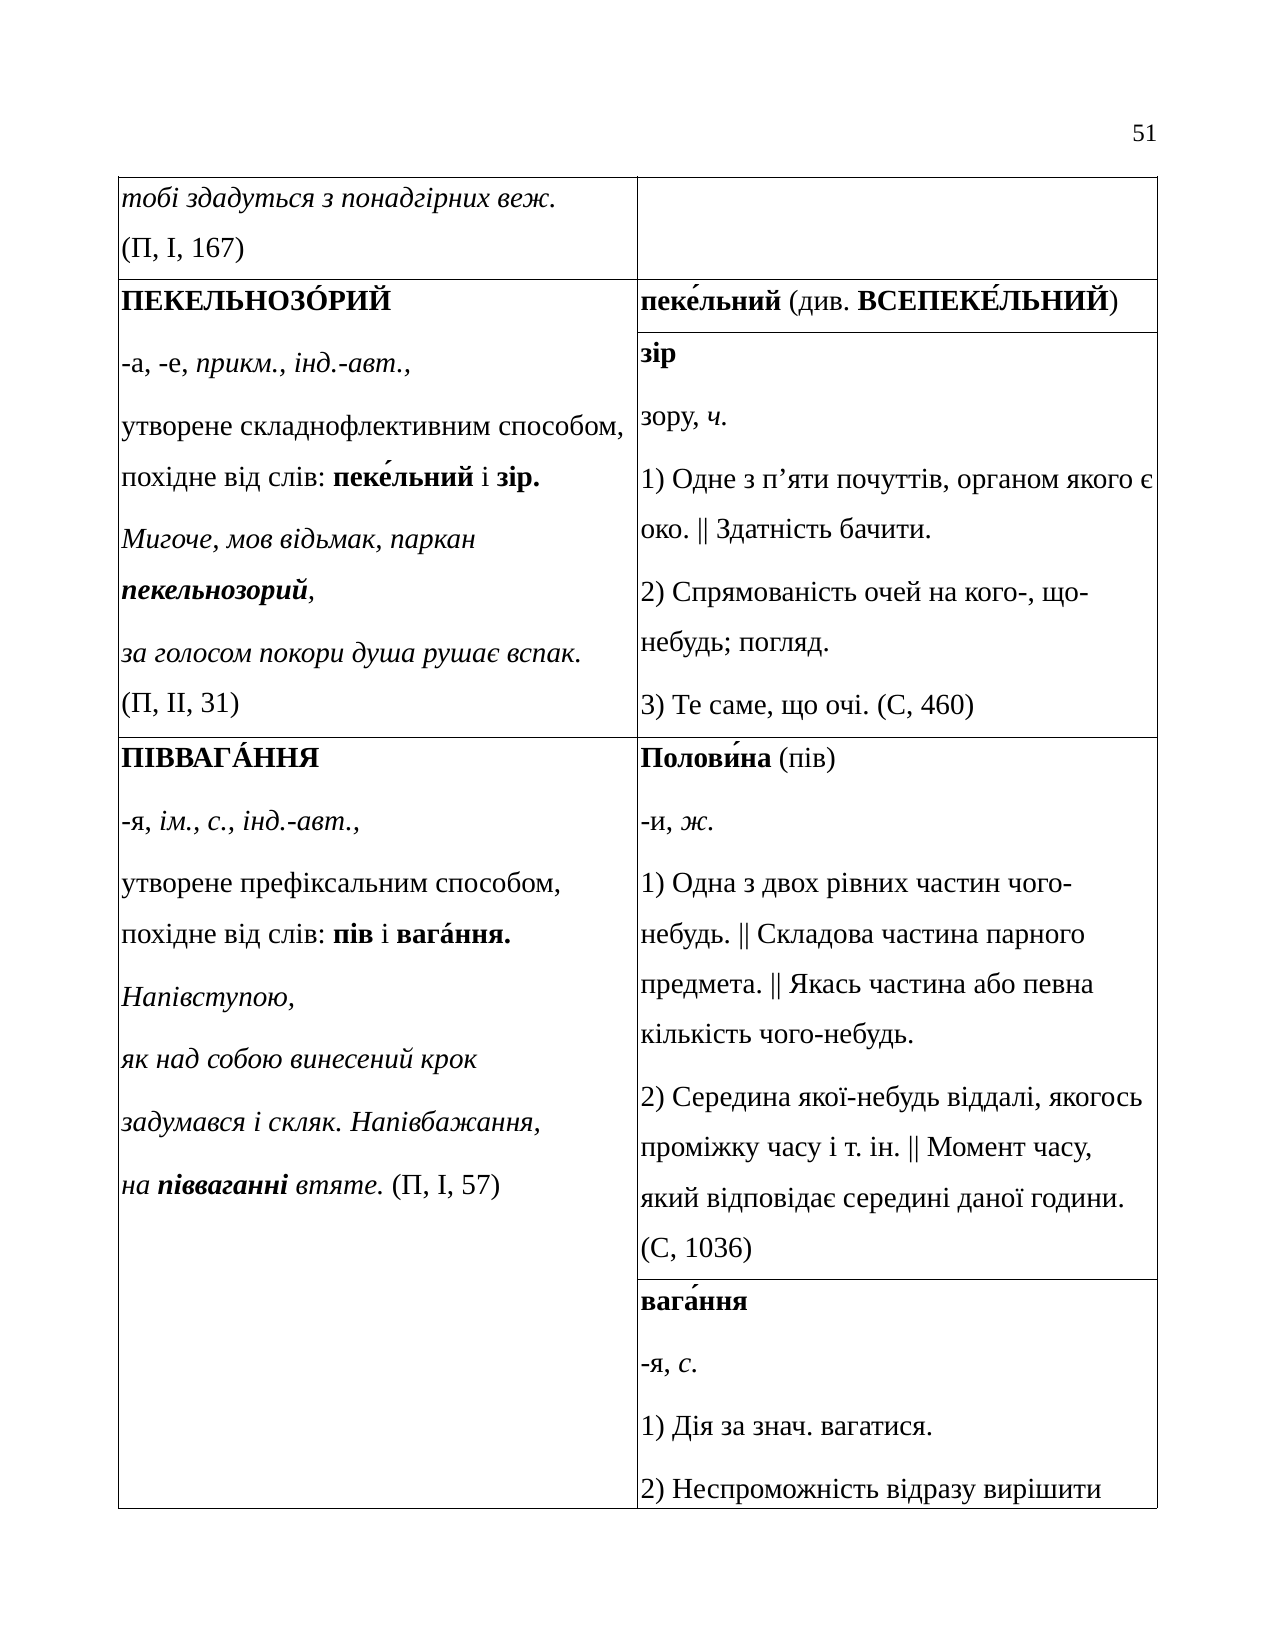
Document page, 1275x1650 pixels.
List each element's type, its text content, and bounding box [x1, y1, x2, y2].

table_cell ПЕКЕЛЬНОЗÓРИЙ -а, -е, прикм., інд.-авт., утворене складнофлективним способом, похідне від слів: пеке́льний і зір. Мигоче, мов відьмак, паркан пекельнозорий, за голосом покори душа рушає вспак. (П, ІІ, 31) [119, 280, 637, 736]
table_cell Полови́на (пів) -и, ж. 1) Одна з двох рівних частин чого-небудь. || Складова частина парного предмета. || Якась частина або певна кількість чого-небудь. 2) Середина якої-небудь віддалі, якогось проміжку часу і т. ін. || Момент часу, який відповідає середині даної години. (С, 1036) [638, 738, 1157, 1279]
table_cell пеке́льний (див. ВСЕПЕКЕ́ЛЬНИЙ) [638, 280, 1157, 332]
table_cell вага́ння -я, с. 1) Дія за знач. вагатися. 2) Неспроможність відразу вирішити [638, 1280, 1157, 1508]
table_cell [638, 178, 1157, 279]
table_cell зір зору, ч. 1) Одне з п’яти почуттів, органом якого є око. || Здатність бачити. 2) Спрямованість очей на кого-, що-небудь; погляд. 3) Те саме, що очі. (С, 460) [638, 333, 1157, 736]
table_cell ПІВВАГÁННЯ -я, ім., с., інд.-авт., утворене префіксальним способом, похідне від слів: пів і вагáння. Напівступою, як над собою винесений крок задумався і скляк. Напівбажання, на півваганні втяте. (П, І, 57) [119, 738, 637, 1508]
table_cell тобі здадуться з понадгірних веж. (П, І, 167) [119, 178, 637, 279]
